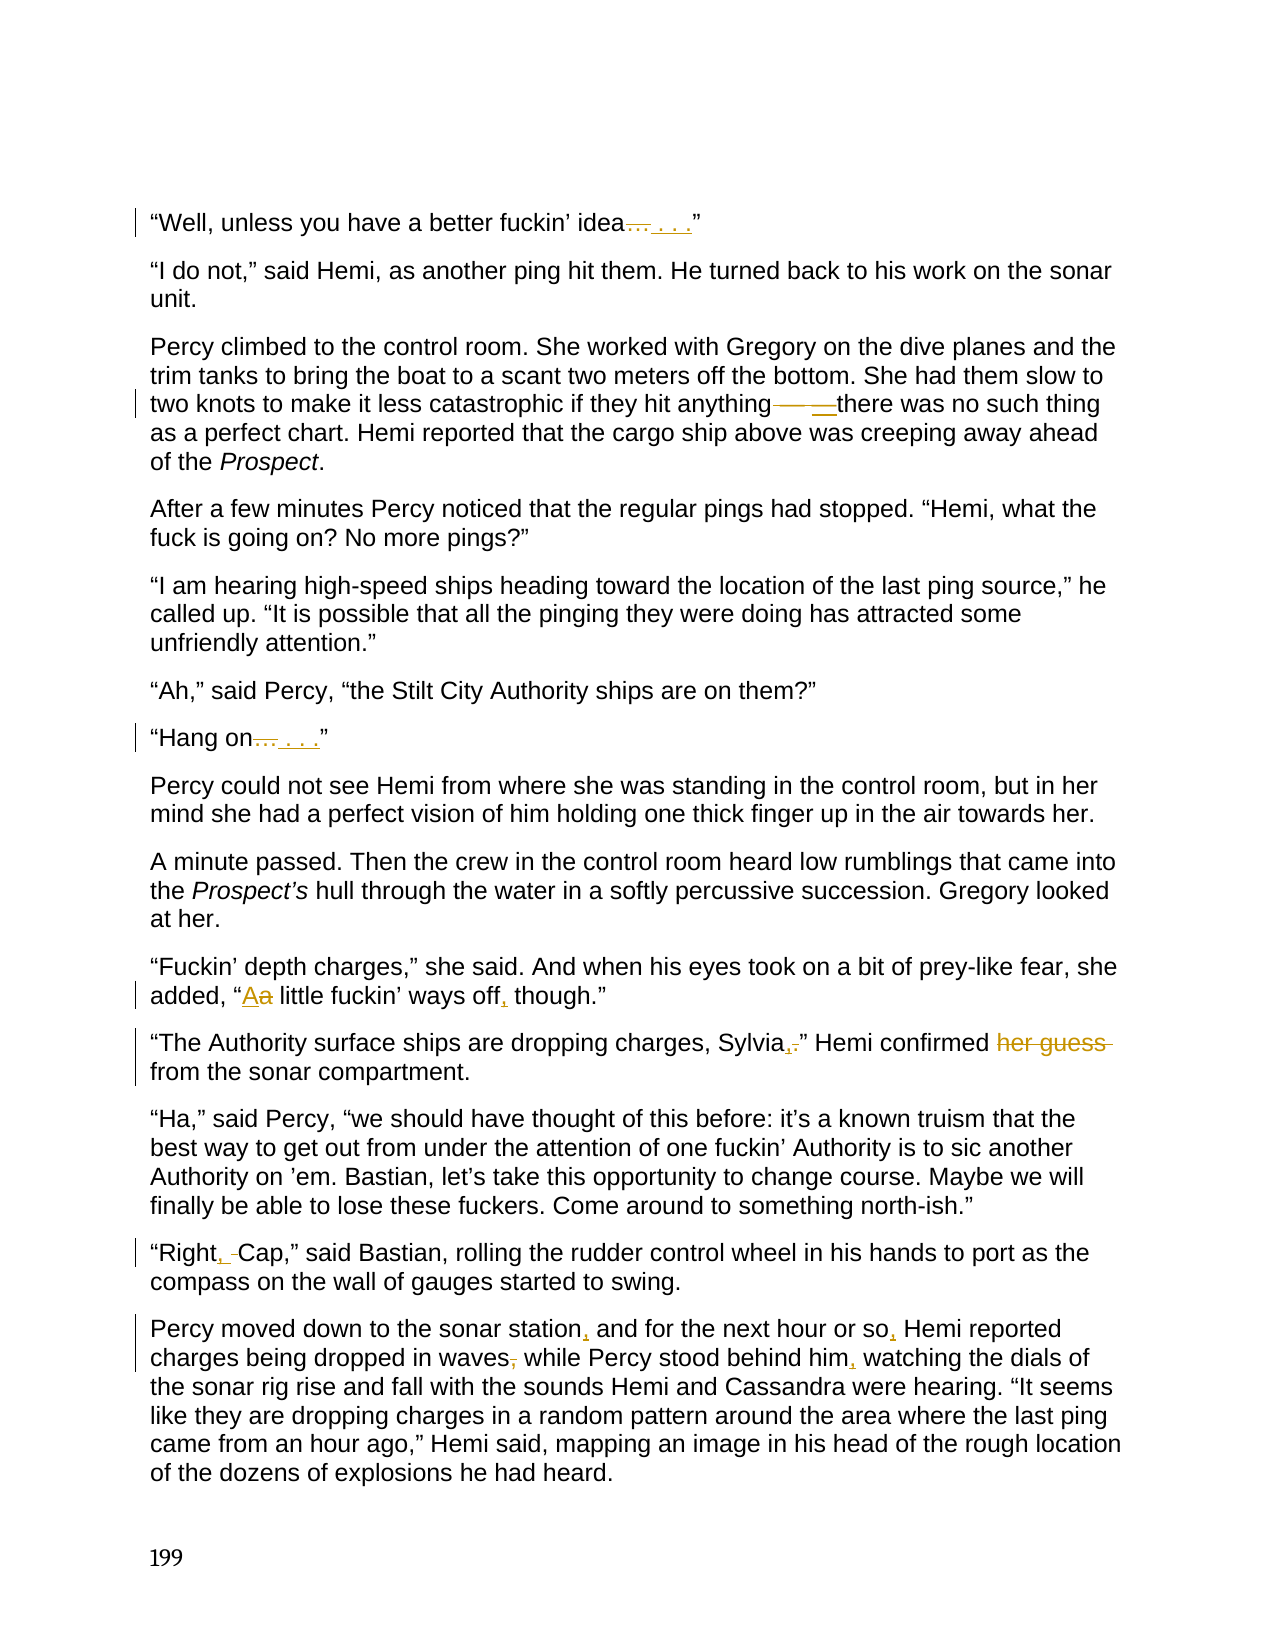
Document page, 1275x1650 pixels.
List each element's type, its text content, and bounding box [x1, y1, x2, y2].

text “Ah,” said Percy, “the Stilt City Authority ships are on them?” [150, 676, 1125, 704]
text “I do not,” said Hemi, as another ping hit them. He turned back to his work on the sonar unit. [150, 256, 1125, 313]
text After a few minutes Percy noticed that the regular pings had stopped. “Hemi, what the fuck is going on? No more pings?” [150, 494, 1125, 552]
text “I am hearing high-speed ships heading toward the location of the last ping source,” he called up. “It is possible that all the pinging they were doing has attracted some unfriendly attention.” [150, 571, 1125, 657]
text “The Authority surface ships are dropping charges, Sylvia,” Hemi confirmed from the sonar compartment. [150, 1028, 1125, 1086]
text “Hang on . . .” [150, 723, 1125, 752]
text Percy moved down to the sonar station, and for the next hour or so, Hemi reported charges being dropped in waves while Percy stood behind him, watching the dials of the sonar rig rise and fall with the sounds Hemi and Cassandra were hearing. “It seems like they are dropping charges in a random pattern around the area where the last ping came from an hour ago,” Hemi said, mapping an image in his head of the rough location of the dozens of explosions he had heard. [150, 1314, 1125, 1487]
text A minute passed. Then the crew in the control room heard low rumblings that came into the Prospect’s hull through the water in a softly percussive succession. Gregory looked at her. [150, 847, 1125, 933]
text Percy climbed to the control room. She worked with Gregory on the dive planes and the trim tanks to bring the boat to a scant two meters off the bottom. She had them slow to two knots to make it less catastrophic if they hit anything—there was no such thing as a perfect chart. Hemi reported that the cargo ship above was creeping away ahead of the Prospect. [150, 332, 1125, 476]
text “Fuckin’ depth charges,” she said. And when his eyes took on a bit of prey-like fear, she added, “A little fuckin’ ways off, though.” [150, 952, 1125, 1009]
text “Well, unless you have a better fuckin’ idea . . .” [150, 208, 1125, 237]
text “Right, Cap,” said Bastian, rolling the rudder control wheel in his hands to port as the compass on the wall of gauges started to swing. [150, 1238, 1125, 1296]
text “Ha,” said Percy, “we should have thought of this before: it’s a known truism that the best way to get out from under the attention of one fuckin’ Authority is to sic another Authority on ’em. Bastian, let’s take this opportunity to change course. Maybe we will finally be able to lose these fuckers. Come around to something north-ish.” [150, 1104, 1125, 1219]
text Percy could not see Hemi from where she was standing in the control room, but in her mind she had a perfect vision of him holding one thick finger up in the air towards her. [150, 771, 1125, 828]
